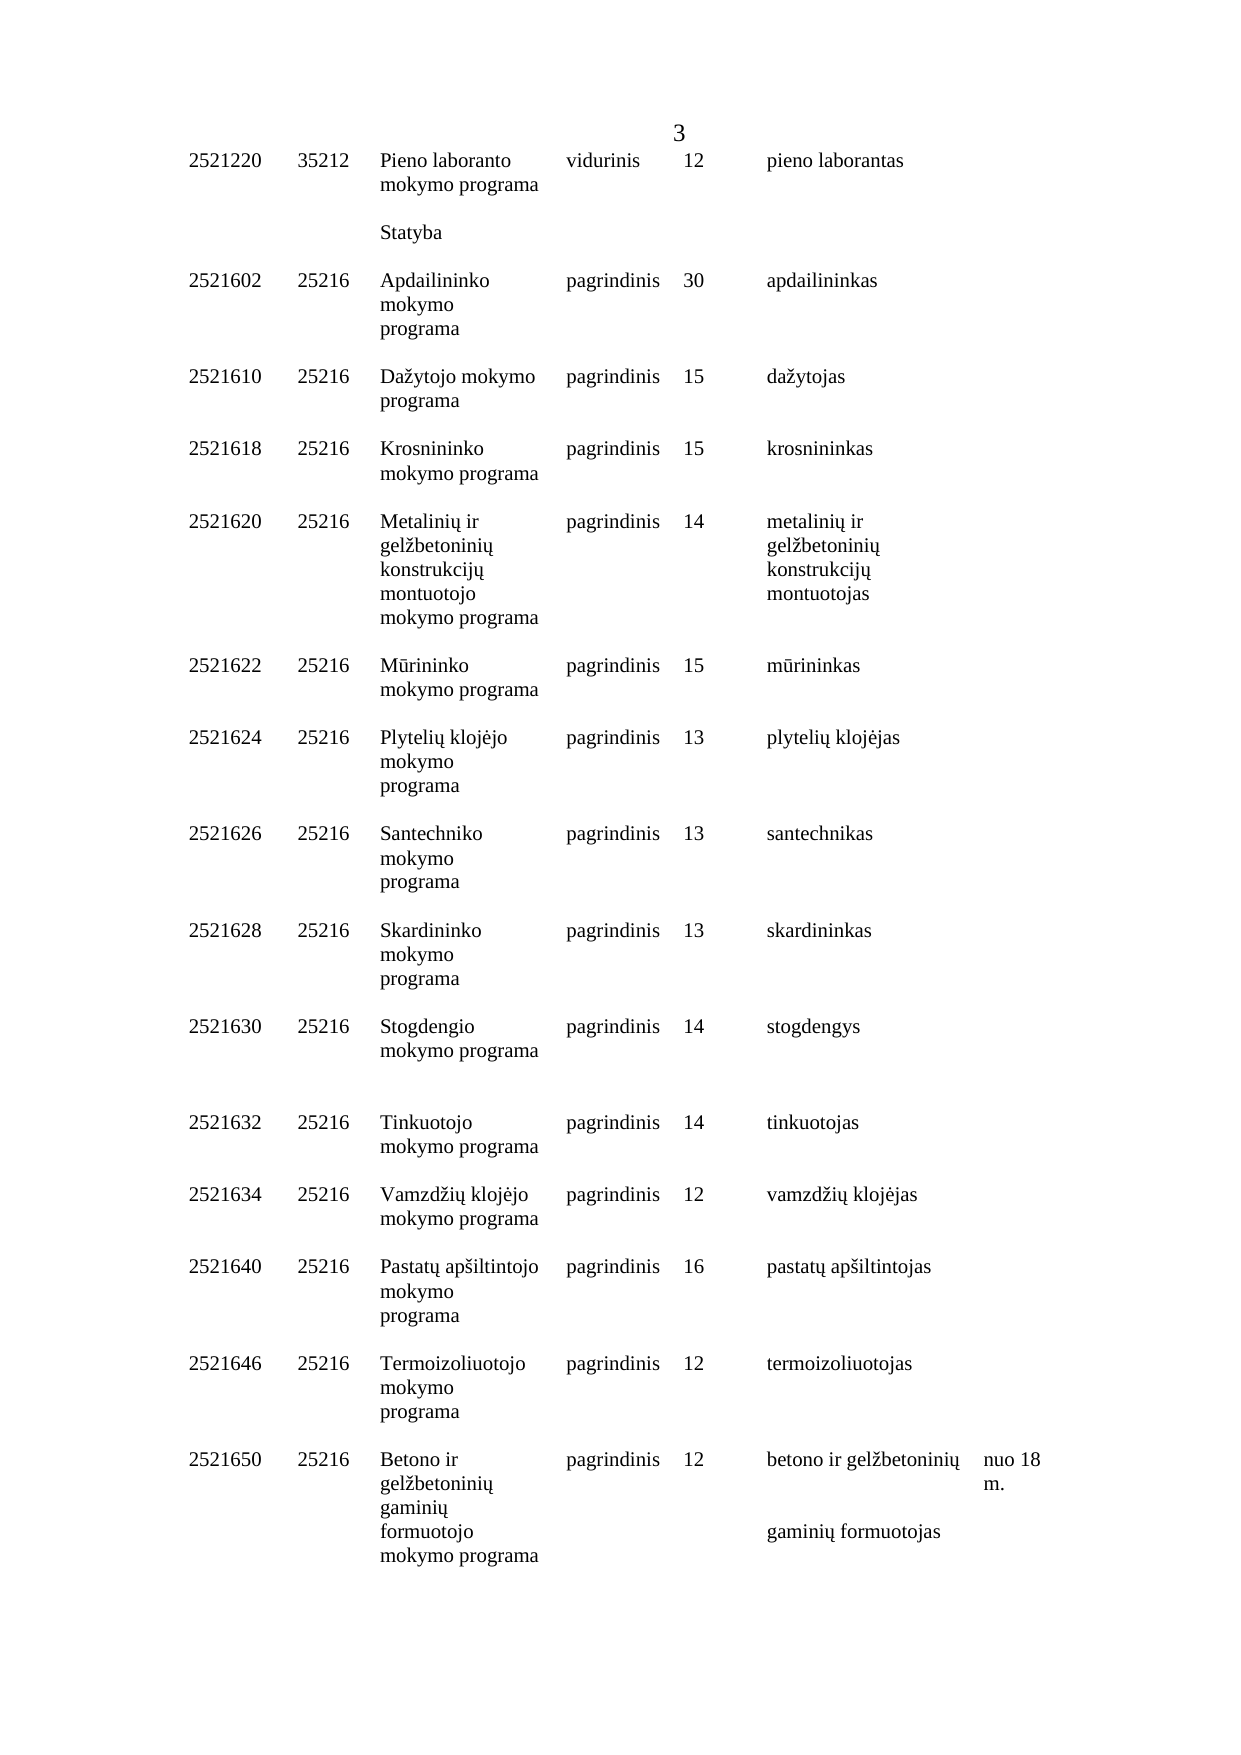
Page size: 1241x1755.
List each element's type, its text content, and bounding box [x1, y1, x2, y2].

table_cell [1186, 509, 1204, 557]
table_cell [1176, 990, 1186, 1014]
table_cell [1074, 509, 1176, 557]
table_cell [369, 196, 555, 220]
table_cell [177, 485, 286, 508]
table_cell [1186, 172, 1204, 196]
table_cell [1176, 773, 1186, 797]
table_cell [1186, 1351, 1204, 1399]
table_cell pagrindinis [555, 509, 672, 557]
table_cell [1074, 1230, 1176, 1254]
table_cell [1186, 918, 1204, 966]
table_cell [1186, 1423, 1204, 1447]
table_cell [1176, 1327, 1186, 1351]
table_cell 25216 [286, 653, 368, 701]
table_cell [972, 557, 1074, 605]
table_cell [1074, 797, 1176, 821]
table_cell [1074, 412, 1176, 436]
table_cell [672, 1399, 755, 1423]
table_cell 30 [672, 268, 755, 316]
table_cell [555, 1327, 672, 1351]
table_cell [972, 1399, 1074, 1423]
table_cell [286, 701, 368, 725]
table_cell [1176, 1206, 1186, 1230]
table_cell pagrindinis [555, 653, 672, 701]
table_cell [672, 773, 755, 797]
table_cell [1186, 268, 1204, 316]
table_cell [972, 894, 1074, 918]
table_cell [369, 629, 555, 653]
table_cell programa [369, 870, 555, 893]
table_cell [1176, 316, 1186, 340]
table_cell [972, 1303, 1074, 1327]
table_cell 25216 [286, 1255, 368, 1303]
table_cell [369, 1086, 555, 1110]
table_cell [286, 797, 368, 821]
table_cell [972, 1110, 1074, 1158]
table_cell [672, 1423, 755, 1447]
table_cell [755, 1567, 972, 1591]
table_cell [286, 1206, 368, 1230]
table_cell [1186, 557, 1204, 605]
table_cell [1176, 485, 1186, 508]
table_cell [555, 1038, 672, 1062]
table_cell [555, 1230, 672, 1254]
table_cell [1074, 1110, 1176, 1158]
table_cell [369, 701, 555, 725]
table_cell [1176, 1182, 1186, 1206]
table_cell [1186, 1303, 1204, 1327]
table_cell [1074, 1567, 1176, 1591]
table_cell [972, 1062, 1074, 1086]
table_cell [755, 1399, 972, 1423]
table_cell [1186, 1038, 1204, 1062]
table_cell Metalinių ir gelžbetoninių [369, 509, 555, 557]
table_cell [1176, 220, 1186, 244]
table_cell [1176, 148, 1186, 172]
table_cell [555, 172, 672, 196]
table_cell 25216 [286, 364, 368, 412]
table_cell [1074, 1062, 1176, 1086]
table_cell pagrindinis [555, 725, 672, 773]
table_cell [672, 340, 755, 364]
table_cell [286, 485, 368, 508]
table_cell 2521624 [177, 725, 286, 773]
table_cell [555, 316, 672, 340]
table_cell [1186, 1255, 1204, 1303]
table_cell [1074, 773, 1176, 797]
table_cell [1074, 894, 1176, 918]
table_cell 25216 [286, 1182, 368, 1206]
table_cell [972, 340, 1074, 364]
table_cell [1186, 220, 1204, 244]
table_cell [972, 485, 1074, 508]
table_cell [1186, 412, 1204, 436]
table_cell metalinių ir gelžbetoninių konstrukcijų montuotojas [755, 509, 972, 605]
table_cell [1074, 1423, 1176, 1447]
table_cell 25216 [286, 1110, 368, 1158]
table_cell [972, 436, 1074, 484]
table_cell [755, 629, 972, 653]
table_cell [972, 1086, 1074, 1110]
table_cell pagrindinis [555, 1255, 672, 1303]
table_cell 25216 [286, 918, 368, 966]
table_cell [1186, 701, 1204, 725]
table_cell [972, 870, 1074, 893]
table_cell [1186, 1062, 1204, 1086]
table_cell 15 [672, 653, 755, 701]
table_cell 2521622 [177, 653, 286, 701]
table_cell [1074, 1182, 1176, 1206]
table_cell [672, 1206, 755, 1230]
table_cell [672, 797, 755, 821]
table_cell [672, 966, 755, 990]
table_cell Skardininko mokymo [369, 918, 555, 966]
table_cell [672, 172, 755, 196]
table_cell [1186, 605, 1204, 629]
table_cell [177, 629, 286, 653]
table_cell [555, 894, 672, 918]
table_cell [755, 196, 972, 220]
table_cell [755, 990, 972, 1014]
table_cell [1176, 1158, 1186, 1182]
table_cell krosnininkas [755, 436, 972, 484]
table_cell pagrindinis [555, 1447, 672, 1519]
table_cell [286, 1567, 368, 1591]
table_cell 25216 [286, 1014, 368, 1038]
table_cell [1186, 1399, 1204, 1423]
table_cell [555, 629, 672, 653]
table_cell [1074, 220, 1176, 244]
table_cell [972, 316, 1074, 340]
table_cell [369, 1423, 555, 1447]
table_cell [286, 1423, 368, 1447]
table_cell [555, 1062, 672, 1086]
table_cell skardininkas [755, 918, 972, 966]
table_cell [1074, 340, 1176, 364]
table_cell [1176, 1086, 1186, 1110]
table_cell [1176, 605, 1186, 629]
table_cell [286, 340, 368, 364]
table_cell 2521632 [177, 1110, 286, 1158]
table_cell [972, 268, 1074, 316]
table_cell [1176, 797, 1186, 821]
table_cell 2521626 [177, 821, 286, 869]
table_cell [972, 701, 1074, 725]
table_cell [1186, 629, 1204, 653]
table_cell [972, 1567, 1074, 1591]
table_cell [555, 990, 672, 1014]
table_cell [177, 701, 286, 725]
table_cell [972, 1327, 1074, 1351]
table_cell [1176, 870, 1186, 893]
table_cell [972, 821, 1074, 869]
table_cell [1074, 436, 1176, 484]
table_cell [972, 653, 1074, 701]
table_cell [177, 1567, 286, 1591]
table_cell [1074, 1014, 1176, 1038]
table_cell [555, 1086, 672, 1110]
table_cell [972, 1423, 1074, 1447]
table_cell [1074, 725, 1176, 773]
table_cell Mūrininko mokymo programa [369, 653, 555, 701]
table_cell [1186, 340, 1204, 364]
table_cell [1074, 821, 1176, 869]
table_cell [755, 1230, 972, 1254]
table_cell 2521634 [177, 1182, 286, 1206]
table_cell [755, 412, 972, 436]
table_cell [1186, 316, 1204, 340]
table_cell betono ir gelžbetoninių [755, 1447, 972, 1519]
table_cell [1074, 1399, 1176, 1423]
table_cell [972, 509, 1074, 557]
table_cell mokymo programa [369, 605, 555, 629]
table_cell [1186, 1206, 1204, 1230]
table_cell [672, 1519, 755, 1567]
table_cell 2521602 [177, 268, 286, 316]
table_cell [755, 1086, 972, 1110]
table_cell [1186, 436, 1204, 484]
table_cell 13 [672, 821, 755, 869]
table_cell [555, 485, 672, 508]
table_cell 12 [672, 1351, 755, 1399]
table_cell [1074, 364, 1176, 412]
table_cell [672, 412, 755, 436]
table_cell [369, 1158, 555, 1182]
table_cell 14 [672, 1110, 755, 1158]
table_cell [672, 1230, 755, 1254]
table_cell Statyba [369, 220, 555, 244]
table_cell [1074, 1327, 1176, 1351]
table_cell vamzdžių klojėjas [755, 1182, 972, 1206]
table_cell [972, 1206, 1074, 1230]
table_cell santechnikas [755, 821, 972, 869]
table_cell [369, 1230, 555, 1254]
table_cell [1176, 1038, 1186, 1062]
table_cell 2521620 [177, 509, 286, 557]
table_cell [972, 220, 1074, 244]
table_cell [177, 894, 286, 918]
table_cell [755, 1158, 972, 1182]
table_cell [972, 148, 1074, 172]
table_cell [1186, 1158, 1204, 1182]
table_cell pagrindinis [555, 821, 672, 869]
table_cell [1074, 268, 1176, 316]
table_cell [1176, 966, 1186, 990]
table_cell [672, 557, 755, 605]
table_cell [1176, 1399, 1186, 1423]
table_cell [672, 990, 755, 1014]
table_cell [555, 966, 672, 990]
table_cell [555, 870, 672, 893]
table_cell [177, 605, 286, 629]
table_cell [672, 1158, 755, 1182]
table_cell [755, 1062, 972, 1086]
table_cell [1176, 701, 1186, 725]
table_cell 2521640 [177, 1255, 286, 1303]
table_cell [755, 172, 972, 196]
table_cell pagrindinis [555, 1110, 672, 1158]
table_cell [1186, 244, 1204, 268]
table_cell [972, 1158, 1074, 1182]
table_cell [286, 220, 368, 244]
table_cell [972, 244, 1074, 268]
table_cell [972, 918, 1074, 966]
table_cell stogdengys [755, 1014, 972, 1062]
table_cell 2521650 [177, 1447, 286, 1519]
table_cell [1176, 894, 1186, 918]
table_cell [755, 340, 972, 364]
table_cell [177, 990, 286, 1014]
table_cell 25216 [286, 436, 368, 484]
table_cell [755, 797, 972, 821]
table_cell [177, 1038, 286, 1062]
table_cell pagrindinis [555, 364, 672, 412]
table_cell [555, 244, 672, 268]
table_cell [1176, 1062, 1186, 1086]
table_cell Vamzdžių klojėjo mokymo programa [369, 1182, 555, 1230]
table_cell [1074, 966, 1176, 990]
table_cell [286, 1230, 368, 1254]
table_cell [286, 172, 368, 196]
table_cell [972, 966, 1074, 990]
table_cell [1176, 918, 1186, 966]
table_cell [972, 725, 1074, 773]
table_cell [555, 1206, 672, 1230]
table_cell 13 [672, 918, 755, 966]
table_cell [672, 1062, 755, 1086]
table_cell [1186, 1327, 1204, 1351]
table_cell [1176, 821, 1186, 869]
table_cell [672, 1327, 755, 1351]
table_cell [1176, 629, 1186, 653]
table_cell [1074, 148, 1176, 172]
table_cell [1074, 1086, 1176, 1110]
table_cell [177, 244, 286, 268]
table_cell [972, 196, 1074, 220]
table_cell [1176, 1230, 1186, 1254]
table_cell [177, 1158, 286, 1182]
table_cell programa [369, 1303, 555, 1327]
table_cell [555, 605, 672, 629]
table_cell [1176, 364, 1186, 412]
table_cell 25216 [286, 509, 368, 557]
table_cell [1176, 412, 1186, 436]
table_cell Stogdengio mokymo programa [369, 1014, 555, 1086]
table_cell [1074, 244, 1176, 268]
table_cell Termoizoliuotojo mokymo [369, 1351, 555, 1399]
table_cell [177, 1519, 286, 1567]
table_cell [1074, 557, 1176, 605]
table_cell [1176, 244, 1186, 268]
table_cell [755, 485, 972, 508]
table_cell [1074, 316, 1176, 340]
table_cell [672, 1038, 755, 1062]
table_cell [1074, 196, 1176, 220]
table_cell [555, 773, 672, 797]
table_cell [1074, 629, 1176, 653]
table_cell [972, 1519, 1074, 1567]
table_cell [1074, 1038, 1176, 1062]
table_cell konstrukcijų montuotojo [369, 557, 555, 605]
table_cell [672, 870, 755, 893]
table_cell [1176, 196, 1186, 220]
table_cell [286, 605, 368, 629]
table_cell [1074, 701, 1176, 725]
table_cell 25216 [286, 268, 368, 316]
table_cell [1186, 1230, 1204, 1254]
table_cell [1176, 1447, 1186, 1519]
table_cell Krosnininko mokymo programa [369, 436, 555, 484]
table_cell [972, 1351, 1074, 1399]
table_cell [1176, 1255, 1186, 1303]
table_cell [286, 412, 368, 436]
table_cell [1074, 870, 1176, 893]
table_cell [972, 773, 1074, 797]
table_cell [672, 244, 755, 268]
table_cell [177, 412, 286, 436]
table_cell [972, 172, 1074, 196]
table_cell 35212 [286, 148, 368, 172]
table_cell [755, 894, 972, 918]
table_cell [177, 1399, 286, 1423]
table_cell [1186, 1519, 1204, 1567]
table_cell [177, 773, 286, 797]
table_cell [286, 629, 368, 653]
table_cell [672, 1303, 755, 1327]
table_cell 12 [672, 148, 755, 172]
table_cell [755, 966, 972, 990]
table_cell [286, 196, 368, 220]
table_cell [1176, 1423, 1186, 1447]
table_cell programa [369, 966, 555, 990]
table_cell Pastatų apšiltintojo mokymo [369, 1255, 555, 1303]
table_cell [177, 1062, 286, 1086]
table_cell [972, 1014, 1074, 1038]
table_cell [972, 629, 1074, 653]
table_cell Tinkuotojo mokymo programa [369, 1110, 555, 1158]
table_cell [972, 605, 1074, 629]
table_cell [555, 1519, 672, 1567]
table_cell [177, 1303, 286, 1327]
table_cell [972, 364, 1074, 412]
table_cell pagrindinis [555, 1014, 672, 1038]
table_cell [286, 1327, 368, 1351]
table_cell [369, 412, 555, 436]
table_cell [286, 1062, 368, 1086]
table_cell tinkuotojas [755, 1110, 972, 1158]
table_cell [177, 172, 286, 196]
table_cell [555, 220, 672, 244]
table_cell [1176, 172, 1186, 196]
table_cell [286, 894, 368, 918]
table_cell [1186, 653, 1204, 701]
table_cell [369, 990, 555, 1014]
table_cell pieno laborantas [755, 148, 972, 172]
table_cell [177, 1327, 286, 1351]
table_cell programa [369, 773, 555, 797]
table_cell [555, 1158, 672, 1182]
table_cell programa [369, 1399, 555, 1423]
table_cell [1186, 870, 1204, 893]
table_cell [1186, 1086, 1204, 1110]
table_cell 12 [672, 1447, 755, 1519]
table_cell pagrindinis [555, 1351, 672, 1399]
table_cell [177, 966, 286, 990]
table_cell 25216 [286, 1447, 368, 1519]
table_cell [972, 1038, 1074, 1062]
table_cell [177, 870, 286, 893]
table_cell [1176, 1351, 1186, 1399]
table_cell [286, 1519, 368, 1567]
table_cell [177, 196, 286, 220]
table_cell [1074, 172, 1176, 196]
table_cell [1176, 509, 1186, 557]
table_cell programa [369, 316, 555, 340]
table_cell [1186, 773, 1204, 797]
table_cell [555, 1567, 672, 1591]
table_cell [177, 340, 286, 364]
table_cell dažytojas [755, 364, 972, 412]
table_cell 2521618 [177, 436, 286, 484]
table_cell [177, 1086, 286, 1110]
table_cell [177, 220, 286, 244]
table_cell [555, 196, 672, 220]
table_cell [369, 340, 555, 364]
table_cell [177, 1206, 286, 1230]
table_cell pagrindinis [555, 268, 672, 316]
table_cell [1176, 340, 1186, 364]
table_cell [369, 485, 555, 508]
table_cell [672, 605, 755, 629]
table_cell [1074, 990, 1176, 1014]
table_cell [1176, 1567, 1186, 1591]
table_cell [1074, 653, 1176, 701]
table_cell [1176, 1014, 1186, 1038]
table_cell [286, 1303, 368, 1327]
table_cell [1074, 1303, 1176, 1327]
table_cell [672, 220, 755, 244]
table_cell [1186, 797, 1204, 821]
table_cell [1074, 1519, 1176, 1567]
table_cell [672, 196, 755, 220]
table_cell [1186, 966, 1204, 990]
table_cell Santechniko mokymo [369, 821, 555, 869]
table_cell [286, 870, 368, 893]
table_cell [755, 773, 972, 797]
table_cell [1176, 268, 1186, 316]
table_cell [555, 1399, 672, 1423]
table_cell [286, 966, 368, 990]
table_cell [286, 990, 368, 1014]
table_cell [369, 244, 555, 268]
table_cell [1176, 557, 1186, 605]
table_cell [972, 990, 1074, 1014]
table_cell [672, 1086, 755, 1110]
table_cell [1186, 990, 1204, 1014]
table_cell Apdailininko mokymo [369, 268, 555, 316]
table_cell [755, 244, 972, 268]
table_cell Pieno laboranto mokymo programa [369, 148, 555, 196]
table_cell [1186, 364, 1204, 412]
table_cell 2521628 [177, 918, 286, 966]
table_cell [286, 1038, 368, 1062]
table_cell [755, 1206, 972, 1230]
table_cell [369, 797, 555, 821]
table_cell [177, 1423, 286, 1447]
table_cell gaminių formuotojas [755, 1519, 972, 1567]
table_cell 12 [672, 1182, 755, 1206]
table_cell 14 [672, 509, 755, 557]
table_cell [1176, 653, 1186, 701]
table_cell [1186, 1567, 1204, 1591]
table_cell [1176, 1303, 1186, 1327]
table_cell [286, 244, 368, 268]
table_cell [672, 1567, 755, 1591]
table_cell [177, 1230, 286, 1254]
table_cell [1186, 148, 1204, 172]
table_cell [1074, 918, 1176, 966]
table_cell pagrindinis [555, 436, 672, 484]
table_cell [972, 412, 1074, 436]
table_cell [369, 1567, 555, 1591]
table_cell [555, 1303, 672, 1327]
table_cell [672, 316, 755, 340]
table_cell [555, 412, 672, 436]
table_cell [1176, 436, 1186, 484]
table_cell [1176, 1110, 1186, 1158]
table_cell [555, 340, 672, 364]
table_cell [1186, 485, 1204, 508]
table_cell [672, 701, 755, 725]
table_cell [672, 629, 755, 653]
table_cell [1074, 1158, 1176, 1182]
table_cell [286, 1158, 368, 1182]
table_cell [972, 797, 1074, 821]
table_cell pagrindinis [555, 918, 672, 966]
table_cell [177, 797, 286, 821]
table_cell [1186, 196, 1204, 220]
table_cell [1186, 894, 1204, 918]
table_cell [755, 316, 972, 340]
table_cell 25216 [286, 725, 368, 773]
table_cell 25216 [286, 1351, 368, 1399]
table_cell [286, 557, 368, 605]
table_cell [369, 894, 555, 918]
table_cell apdailininkas [755, 268, 972, 316]
table_cell [1074, 1447, 1176, 1519]
table_cell [1176, 1519, 1186, 1567]
table_cell [1074, 1351, 1176, 1399]
table_cell 13 [672, 725, 755, 773]
table_cell [286, 316, 368, 340]
table_cell [755, 1423, 972, 1447]
table_cell pastatų apšiltintojas [755, 1255, 972, 1303]
table_cell [755, 605, 972, 629]
table_cell [972, 1255, 1074, 1303]
table_cell [555, 701, 672, 725]
table_cell 14 [672, 1014, 755, 1038]
table_cell 2521646 [177, 1351, 286, 1399]
table_cell [1186, 1182, 1204, 1206]
table_cell mūrininkas [755, 653, 972, 701]
table_cell [755, 701, 972, 725]
table_cell Dažytojo mokymo programa [369, 364, 555, 412]
table_cell [672, 485, 755, 508]
table_cell [1074, 1255, 1176, 1303]
table_cell Plytelių klojėjo mokymo [369, 725, 555, 773]
table_cell [1186, 821, 1204, 869]
table_cell nuo 18 m. [972, 1447, 1074, 1519]
table_cell [555, 557, 672, 605]
table_cell [755, 870, 972, 893]
table_cell [672, 894, 755, 918]
table_cell [286, 1086, 368, 1110]
table_cell [755, 1327, 972, 1351]
table_cell [755, 1303, 972, 1327]
table_cell [369, 1327, 555, 1351]
table_cell termoizoliuotojas [755, 1351, 972, 1399]
table_cell [1176, 725, 1186, 773]
table_cell [286, 773, 368, 797]
table_cell formuotojo mokymo programa [369, 1519, 555, 1567]
table_cell [972, 1230, 1074, 1254]
table_cell [1186, 1447, 1204, 1519]
table_cell [1074, 1206, 1176, 1230]
table_cell [1186, 1014, 1204, 1038]
table_cell 2521220 [177, 148, 286, 172]
table_cell [555, 1423, 672, 1447]
table_cell [177, 316, 286, 340]
table_cell Betono ir gelžbetoninių gaminių [369, 1447, 555, 1519]
table_cell [286, 1399, 368, 1423]
table_cell 2521630 [177, 1014, 286, 1038]
table_cell 16 [672, 1255, 755, 1303]
table_cell [1074, 605, 1176, 629]
table_cell [177, 557, 286, 605]
table_cell [555, 797, 672, 821]
table_cell 25216 [286, 821, 368, 869]
table_cell [755, 220, 972, 244]
table_cell 15 [672, 436, 755, 484]
table_cell vidurinis [555, 148, 672, 172]
table_cell plytelių klojėjas [755, 725, 972, 773]
table_cell [1186, 725, 1204, 773]
table_cell [1074, 485, 1176, 508]
table_cell pagrindinis [555, 1182, 672, 1206]
table_cell 2521610 [177, 364, 286, 412]
table_cell 15 [672, 364, 755, 412]
table_cell [1186, 1110, 1204, 1158]
table_cell [972, 1182, 1074, 1206]
